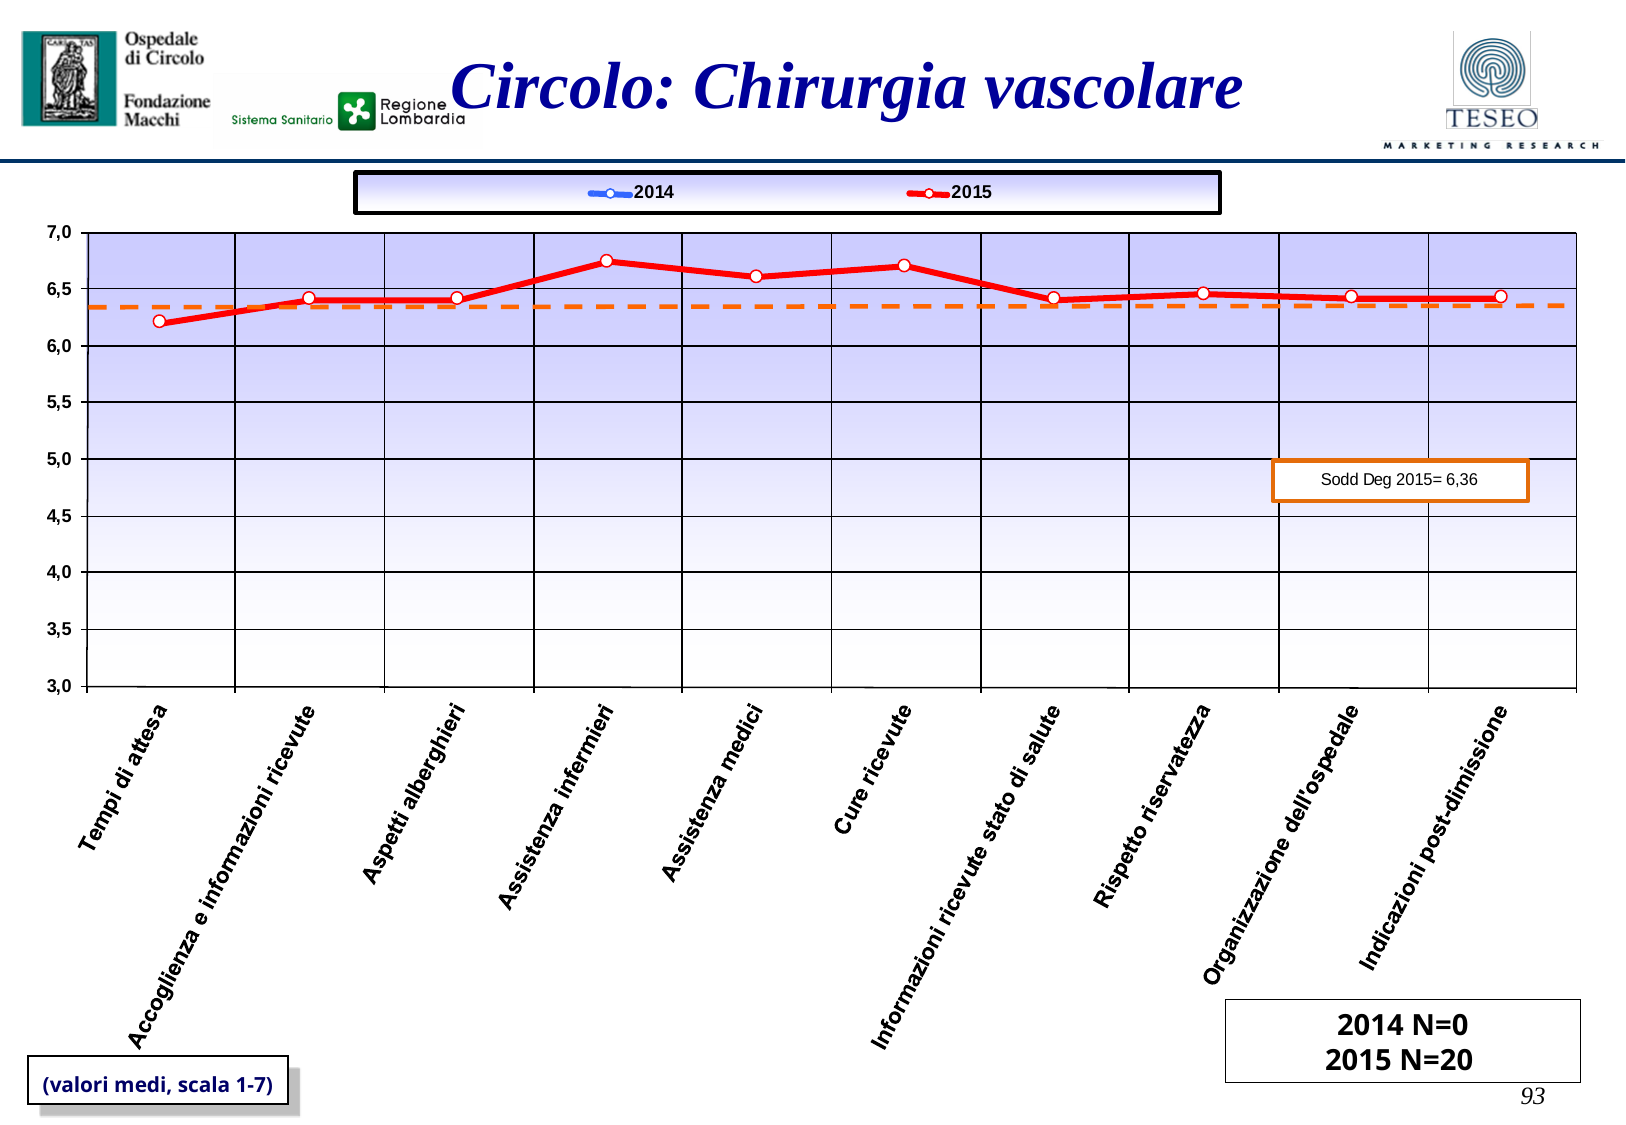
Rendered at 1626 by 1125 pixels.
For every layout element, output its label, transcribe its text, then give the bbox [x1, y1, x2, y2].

picture [21, 31, 483, 149]
picture [1381, 31, 1604, 149]
text_box Circolo: Chirurgia vascolare [304, 18, 1392, 144]
text_box (valori medi, scala 1-7) [27, 1056, 288, 1105]
picture [0, 160, 1581, 1083]
text_box 2014 N=0 2015 N=20 [1225, 999, 1581, 1083]
